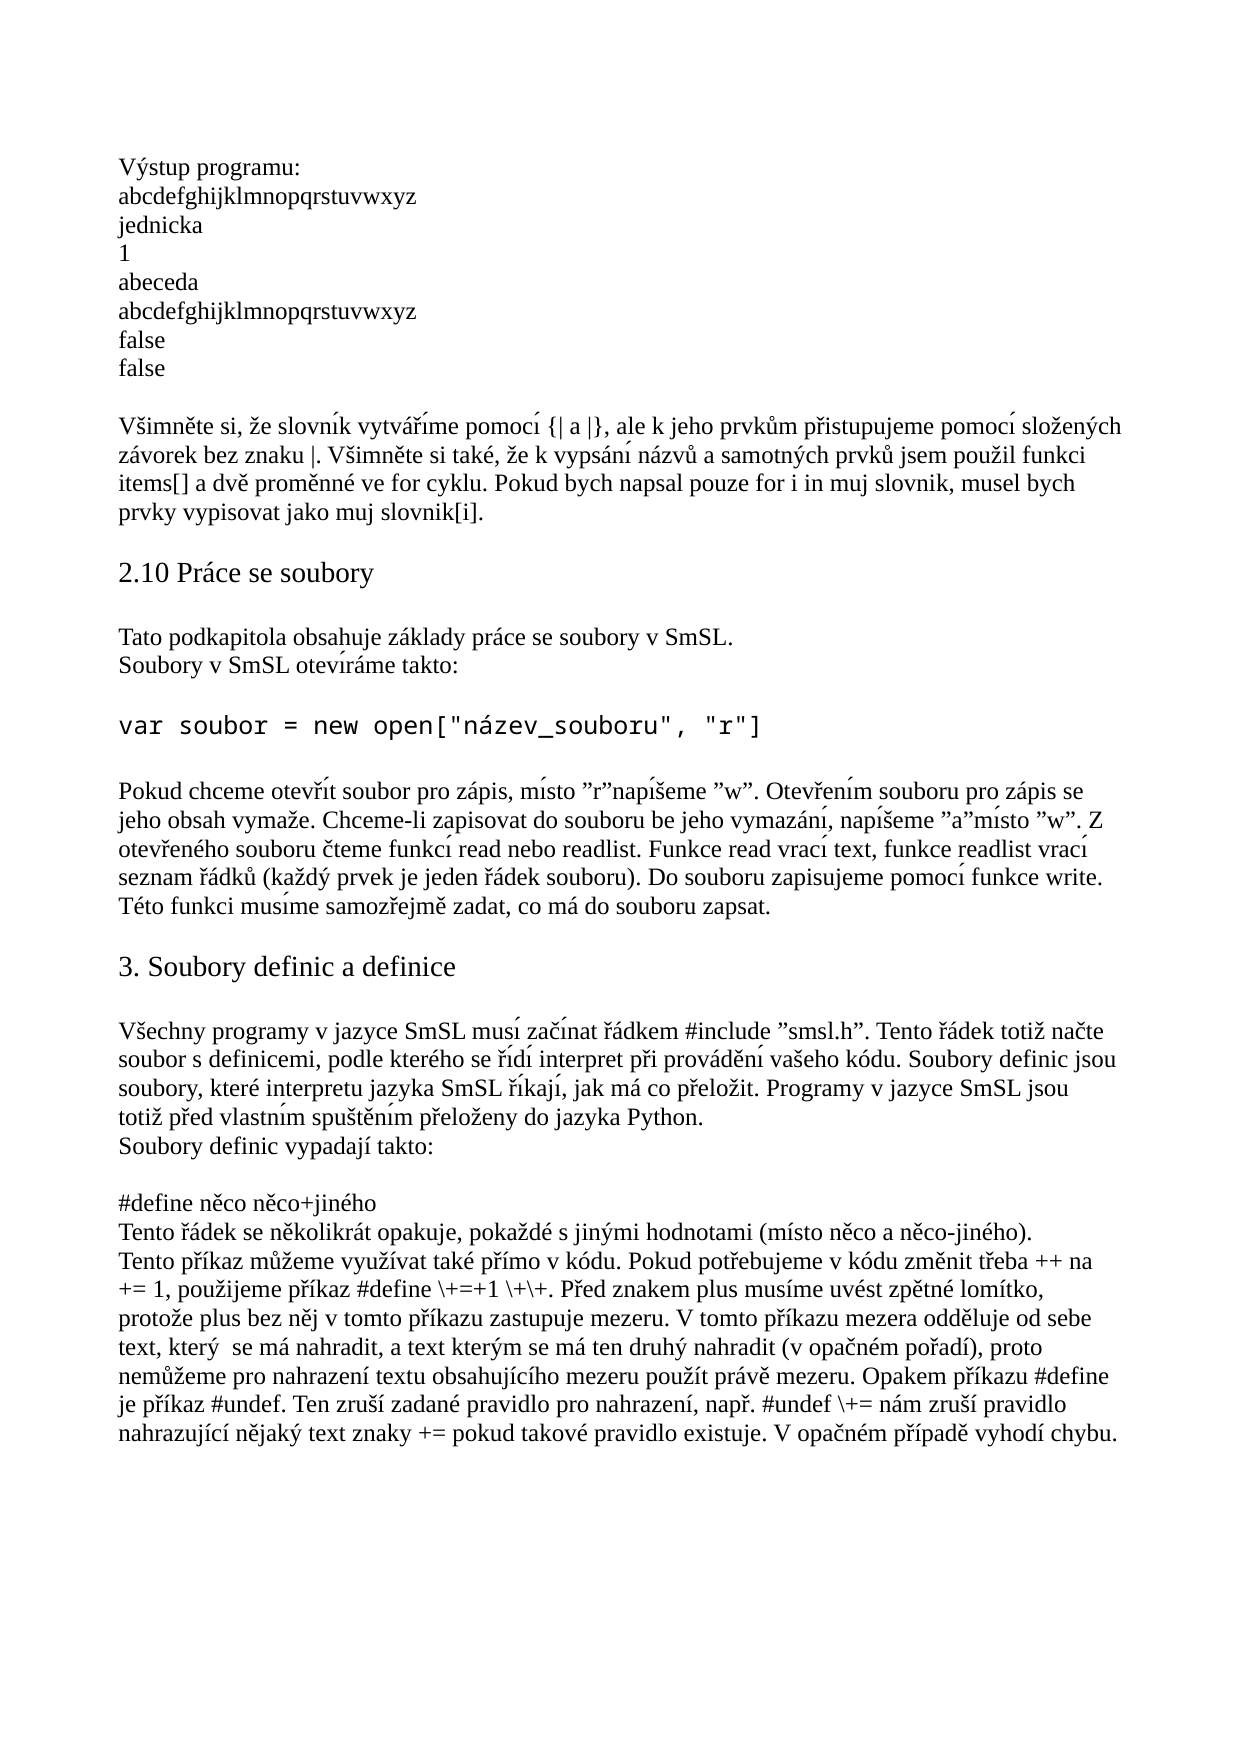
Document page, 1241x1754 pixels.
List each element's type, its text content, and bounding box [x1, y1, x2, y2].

text var soubor = new open["název_souboru", "r"] [118, 708, 1122, 742]
text abcdefghijklmnopqrstuvwxyz [118, 296, 1122, 325]
text #define něco něco+jiného [118, 1188, 1122, 1217]
text Této funkci musı́me samozřejmě zadat, co má do souboru zapsat. [118, 891, 1122, 920]
text jeho obsah vymaže. Chceme-li zapisovat do souboru be jeho vymazánı́, napı́šeme ”a”mı́sto ”w”. Z [118, 805, 1122, 834]
text Tento řádek se několikrát opakuje, pokaždé s jinými hodnotami (místo něco a něco-jiného). [118, 1217, 1122, 1246]
text Všimněte si, že slovnı́k vytvářı́me pomocı́ {| a |}, ale k jeho prvkům přistupujeme pomocı́ složených [118, 411, 1122, 440]
text prvky vypisovat jako muj slovnik[i]. [118, 497, 1122, 526]
text 3. Soubory definic a definice [118, 949, 1122, 982]
text Soubory v SmSL otevı́ráme takto: [118, 651, 1122, 679]
text Pokud chceme otevřı́t soubor pro zápis, mı́sto ”r”napı́šeme ”w”. Otevřenı́m souboru pro zápis se [118, 776, 1122, 805]
text false [118, 325, 1122, 353]
text Tato podkapitola obsahuje základy práce se soubory v SmSL. [118, 622, 1122, 651]
text abeceda [118, 267, 1122, 296]
text soubor s definicemi, podle kterého se řı́dı́ interpret při prováděnı́ vašeho kódu. Soubory definic jsou [118, 1044, 1122, 1073]
text Soubory definic vypadají takto: [118, 1131, 1122, 1159]
text 2.10 Práce se soubory [118, 555, 1122, 588]
text otevřeného souboru čteme funkcı́ read nebo readlist. Funkce read vracı́ text, funkce readlist vracı́ [118, 834, 1122, 862]
text totiž před vlastnı́m spuštěnı́m přeloženy do jazyka Python. [118, 1102, 1122, 1131]
text závorek bez znaku |. Všimněte si také, že k vypsánı́ názvů a samotných prvků jsem použil funkci [118, 440, 1122, 468]
text items[] a dvě proměnné ve for cyklu. Pokud bych napsal pouze for i in muj slovnik, musel bych [118, 468, 1122, 497]
text seznam řádků (každý prvek je jeden řádek souboru). Do souboru zapisujeme pomocı́ funkce write. [118, 862, 1122, 891]
text 1 [118, 238, 1122, 267]
text soubory, které interpretu jazyka SmSL řı́kajı́, jak má co přeložit. Programy v jazyce SmSL jsou [118, 1073, 1122, 1102]
text jednicka [118, 210, 1122, 238]
text abcdefghijklmnopqrstuvwxyz [118, 181, 1122, 210]
text Tento příkaz můžeme využívat také přímo v kódu. Pokud potřebujeme v kódu změnit třeba ++ na += 1, použijeme příkaz #define \+=+1 \+\+. Před znakem plus musíme uvést zpětné lomítko, protože plus bez něj v tomto příkazu zastupuje mezeru. V tomto příkazu mezera odděluje od sebe text, který se má nahradit, a text kterým se má ten druhý nahradit (v opačném pořadí), proto nemůžeme pro nahrazení textu obsahujícího mezeru použít právě mezeru. Opakem příkazu #define je příkaz #undef. Ten zruší zadané pravidlo pro nahrazení, např. #undef \+= nám zruší pravidlo nahrazující nějaký text znaky += pokud takové pravidlo existuje. V opačném případě vyhodí chybu. [118, 1246, 1122, 1447]
text false [118, 353, 1122, 382]
text Výstup programu: [118, 152, 1122, 181]
text Všechny programy v jazyce SmSL musı́ začı́nat řádkem #include ”smsl.h”. Tento řádek totiž načte [118, 1016, 1122, 1044]
